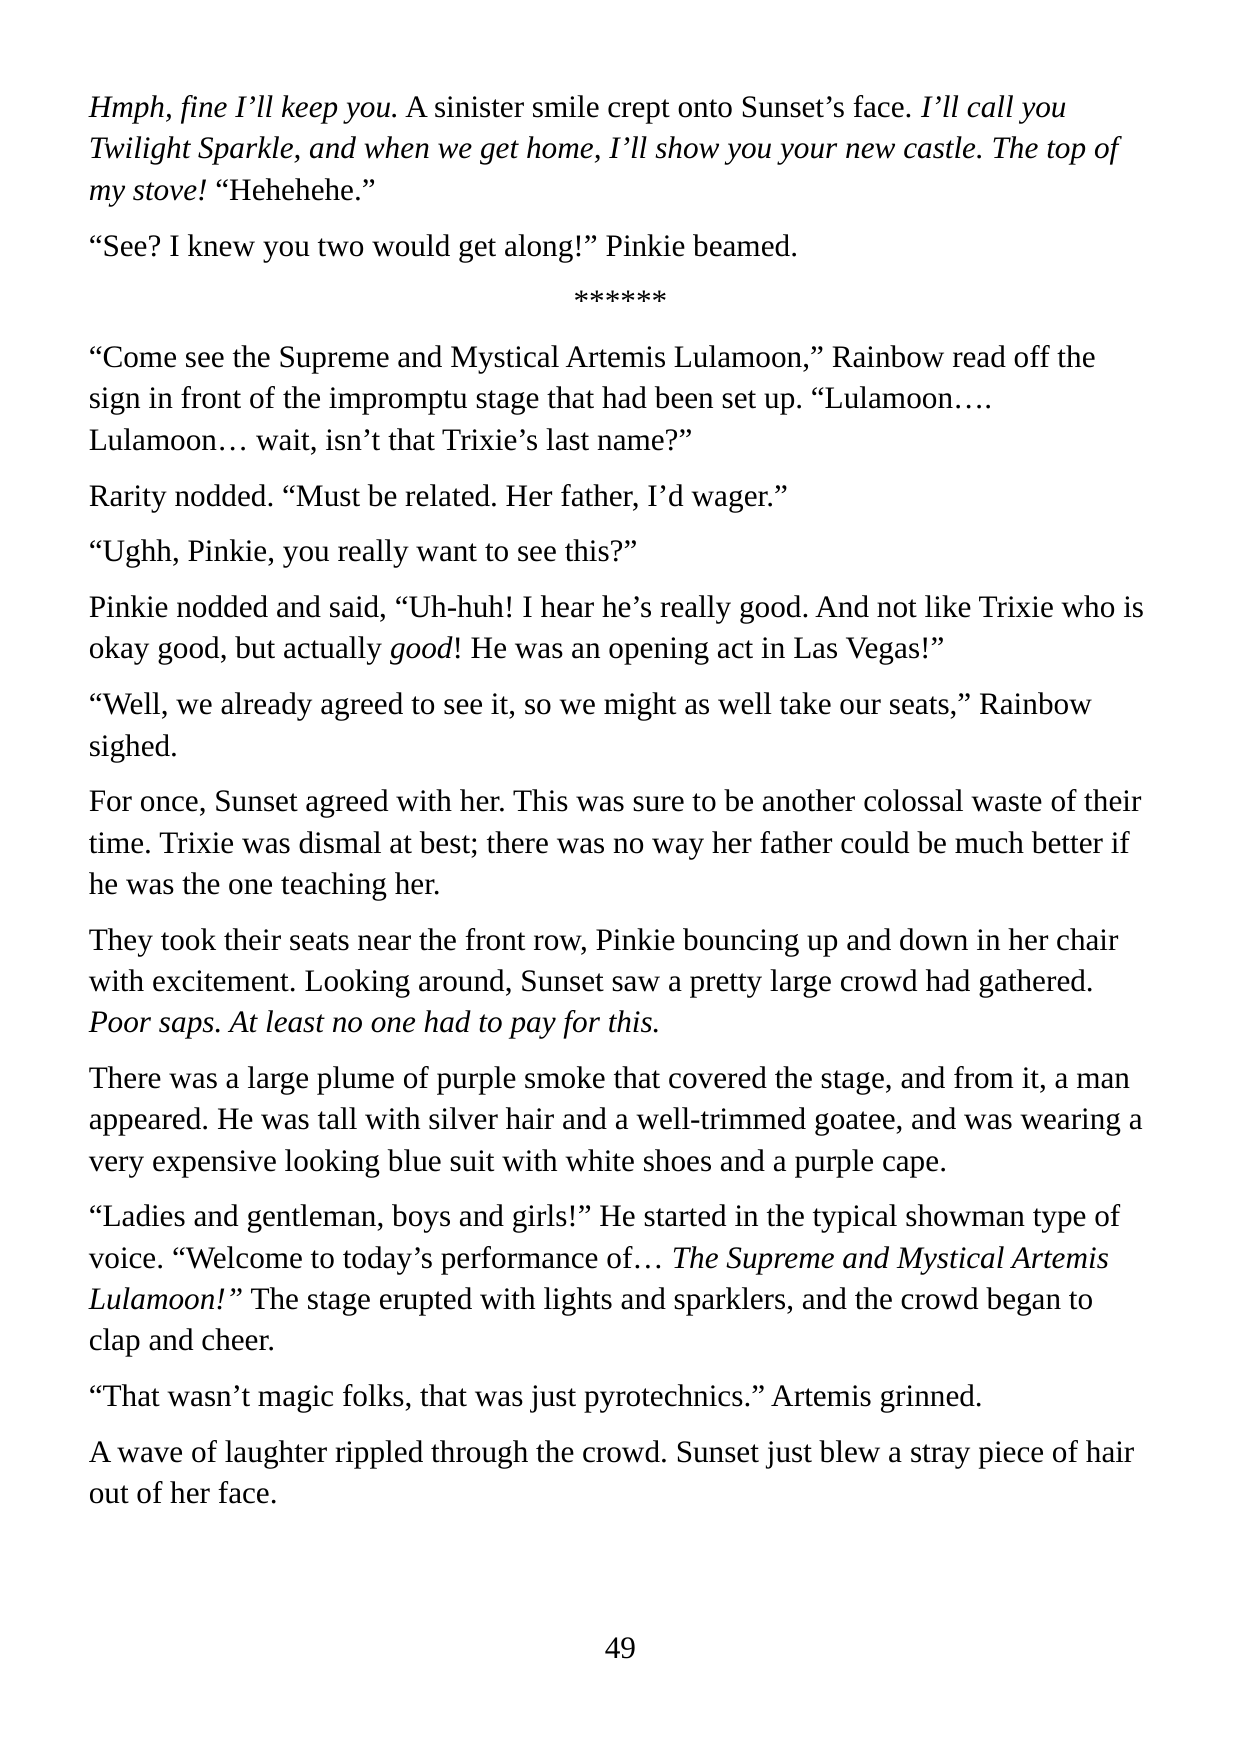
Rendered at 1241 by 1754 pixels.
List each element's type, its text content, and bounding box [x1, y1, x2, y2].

text “See? I knew you two would get along!” Pinkie beamed. [88, 227, 1152, 263]
text “Well, we already agreed to see it, so we might as well take our seats,” Rainbow sighed. [88, 686, 1152, 763]
text For once, Sunset agreed with her. This was sure to be another colossal waste of their time. Trixie was dismal at best; there was no way her father could be much better if he was the one teaching her. [88, 783, 1152, 901]
text A wave of laughter rippled through the crowd. Sunset just blew a stray piece of hair out of her face. [88, 1433, 1152, 1510]
text They took their seats near the front row, Pinkie bouncing up and down in her chair with excitement. Looking around, Sunset saw a pretty large crowd had gathered. Poor saps. At least no one had to pay for this. [88, 921, 1152, 1039]
text “That wasn’t magic folks, that was just pyrotechnics.” Artemis grinned. [88, 1377, 1152, 1413]
text Pinkie nodded and said, “Uh-huh! I hear he’s really good. And not like Trixie who is okay good, but actually good! He was an opening act in Las Vegas!” [88, 588, 1152, 666]
text There was a large plume of purple smoke that covered the stage, and from it, a man appeared. He was tall with silver hair and a well-trimmed goatee, and was wearing a very expensive looking blue suit with white shoes and a purple cape. [88, 1059, 1152, 1178]
text “Ughh, Pinkie, you really want to see this?” [88, 533, 1152, 569]
text “Ladies and gentleman, boys and girls!” He started in the typical showman type of voice. “Welcome to today’s performance of… The Supreme and Mystical Artemis Lulamoon!” The stage erupted with lights and sparklers, and the crowd began to clap and cheer. [88, 1198, 1152, 1357]
text Hmph, fine I’ll keep you. A sinister smile crept onto Sunset’s face. I’ll call you Twilight Sparkle, and when we get home, I’ll show you your new castle. The top of my stove! “Hehehehe.” [88, 88, 1152, 207]
text Rarity nodded. “Must be related. Her father, I’d wager.” [88, 477, 1152, 513]
text ****** [88, 283, 1152, 319]
text “Come see the Supreme and Mystical Artemis Lulamoon,” Rainbow read off the sign in front of the impromptu stage that had been set up. “Lulamoon…. Lulamoon… wait, isn’t that Trixie’s last name?” [88, 338, 1152, 457]
